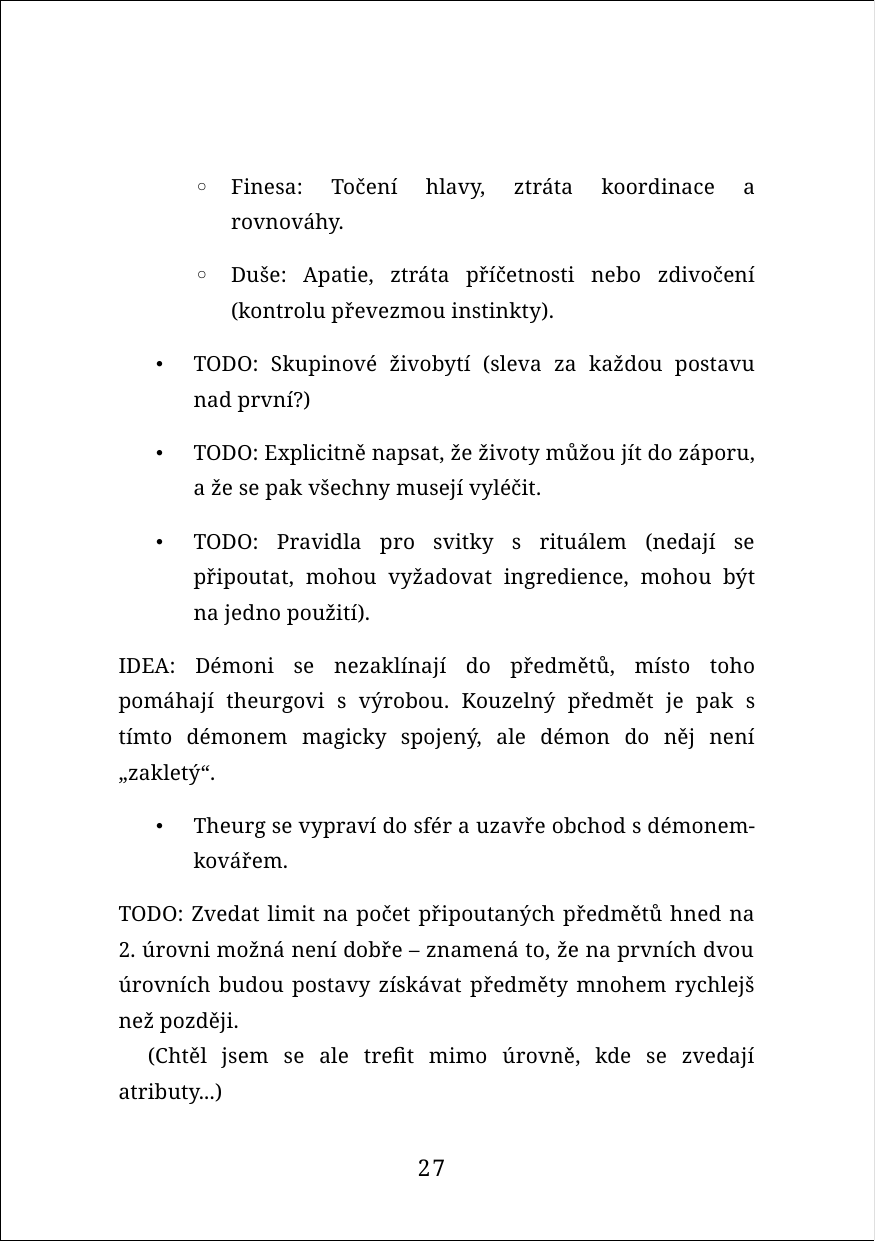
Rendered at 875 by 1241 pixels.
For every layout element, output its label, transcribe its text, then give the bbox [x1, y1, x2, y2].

list Theurg se vypraví do sfér a uzavře obchod s démonem-kovářem. [156, 811, 756, 875]
list TODO: Pravidla pro svitky s rituálem (nedají se připoutat, mohou vyžadovat ingredience, mohou být na jedno použití). [156, 527, 756, 626]
list TODO: Explicitně napsat, že životy můžou jít do záporu, a že se pak všechny musejí vyléčit. [156, 438, 756, 502]
list Duše: Apatie, ztráta příčetnosti nebo zdivočení (kontrolu převezmou instinkty). [193, 261, 756, 324]
list Finesa: Točení hlavy, ztráta koordinace a rovnováhy. [193, 172, 756, 236]
list TODO: Skupinové živobytí (sleva za každou postavu nad první?) [156, 349, 756, 413]
text TODO: Zvedat limit na počet připoutaných předmětů hned na 2. úrovni možná není dobře – znamená to, že na prvních dvou úrovních budou postavy získávat předměty mnohem rychlejš než později. (Chtěl jsem se ale trefit mimo úrovně, kde se zvedají atributy...) [118, 899, 756, 1106]
text IDEA: Démoni se nezaklínají do předmětů, místo toho pomáhají theurgovi s výrobou. Kouzelný předmět je pak s tímto démonem magicky spojený, ale démon do něj není „zakletý“. [118, 651, 756, 786]
